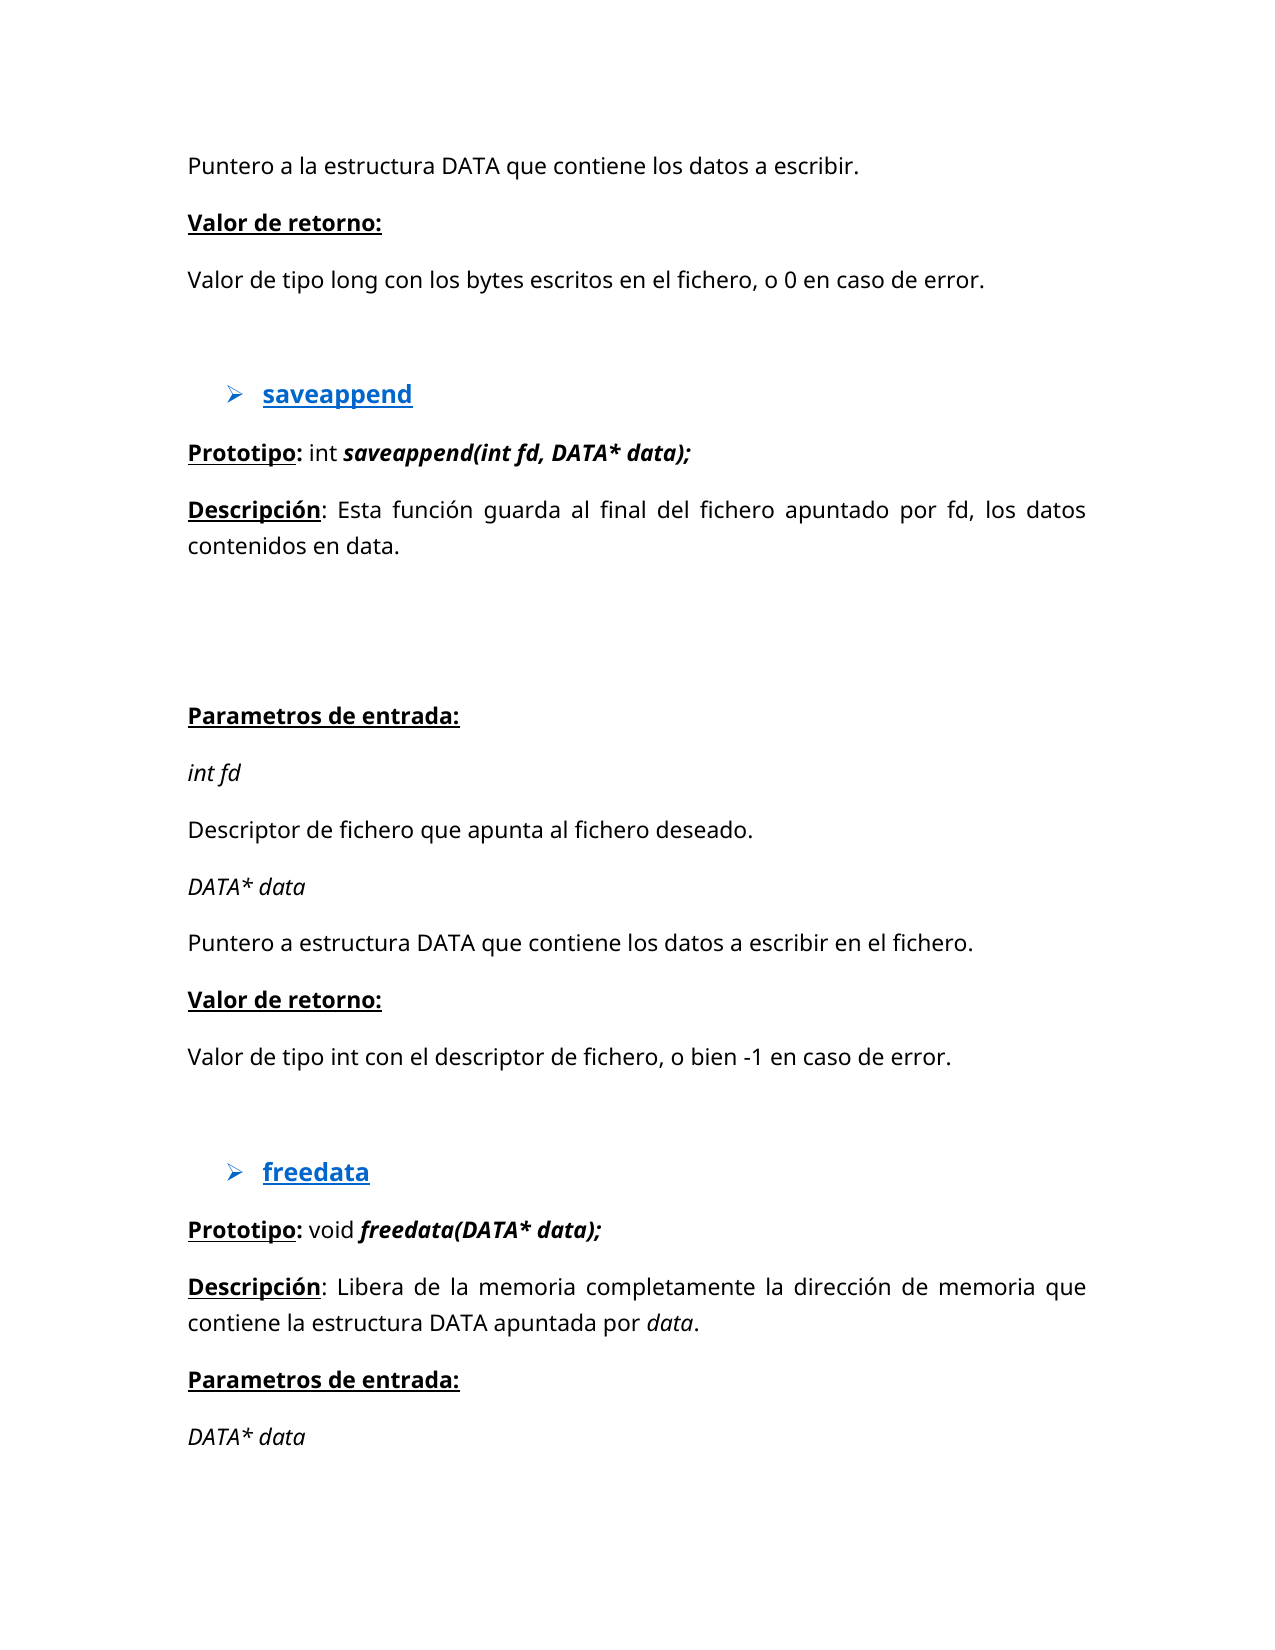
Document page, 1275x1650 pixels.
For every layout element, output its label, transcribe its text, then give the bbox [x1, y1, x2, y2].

text Prototipo: void freedata(DATA* data); [187, 1214, 1087, 1246]
text Parametros de entrada: [187, 700, 1087, 731]
text int fd [187, 757, 1087, 788]
text Puntero a la estructura DATA que contiene los datos a escribir. [187, 150, 1087, 181]
text Valor de retorno: [187, 207, 1087, 238]
text Valor de tipo int con el descriptor de fichero, o bien -1 en caso de error. [187, 1041, 1087, 1072]
list saveappend [225, 377, 1087, 411]
text Parametros de entrada: [187, 1364, 1087, 1395]
text Descripción: Esta función guarda al final del fichero apuntado por fd, los datos contenidos en data. [187, 494, 1087, 561]
text Descripción: Libera de la memoria completamente la dirección de memoria que contiene la estructura DATA apuntada por data. [187, 1271, 1087, 1338]
text DATA* data [187, 870, 1087, 902]
text Valor de retorno: [187, 984, 1087, 1015]
text Prototipo: int saveappend(int fd, DATA* data); [187, 437, 1087, 468]
text Puntero a estructura DATA que contiene los datos a escribir en el fichero. [187, 927, 1087, 958]
text Valor de tipo long con los bytes escritos en el fichero, o 0 en caso de error. [187, 263, 1087, 295]
text DATA* data [187, 1421, 1087, 1452]
text Descriptor de fichero que apunta al fichero deseado. [187, 814, 1087, 845]
list freedata [225, 1154, 1087, 1188]
